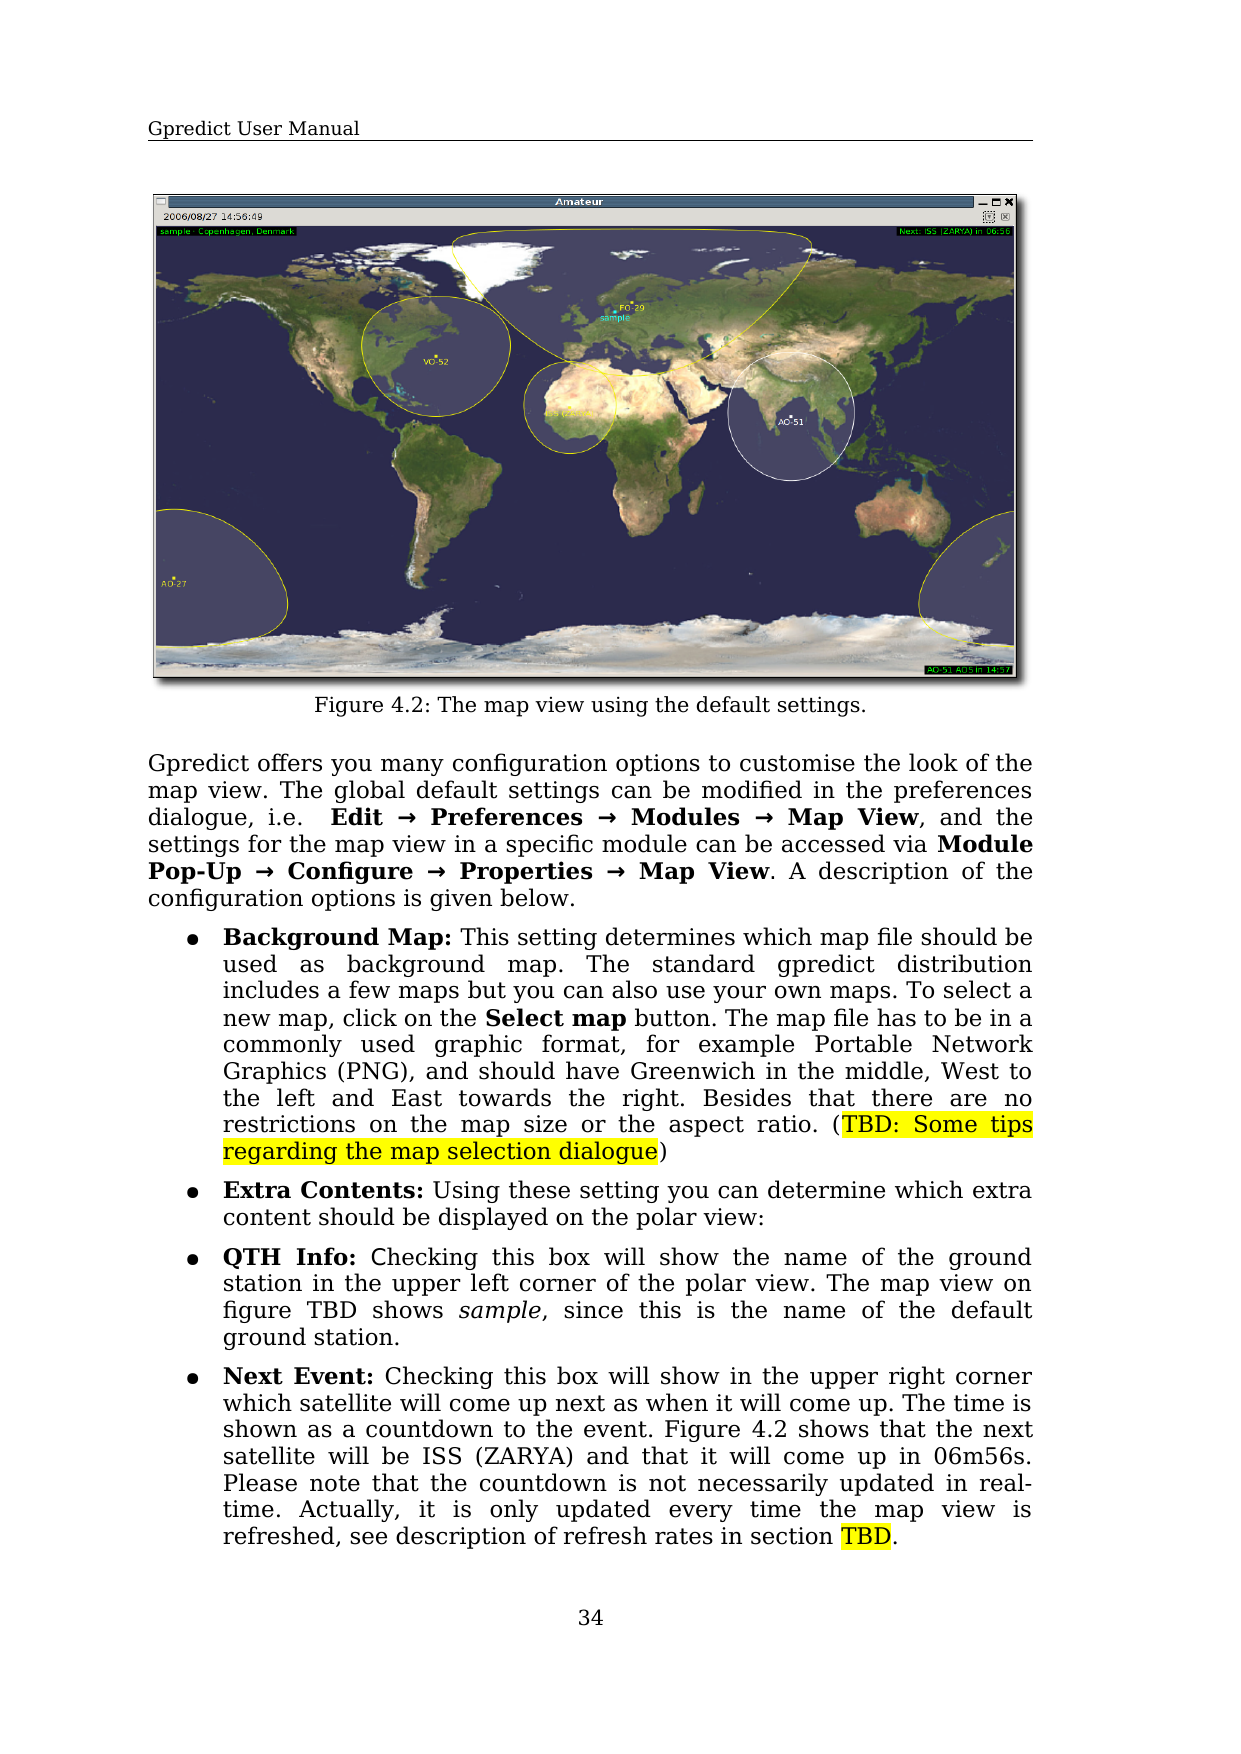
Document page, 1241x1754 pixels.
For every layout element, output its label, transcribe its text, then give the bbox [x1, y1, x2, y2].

list Background Map: This setting determines which map file should be used as background map. The standard gpredict distribution includes a few maps but you can also use your own maps. To select a new map, click on the Select map button. The map file has to be in a commonly used graphic format, for example Portable Network Graphics (PNG), and should have Greenwich in the middle, West to the left and East towards the right. Besides that there are no restrictions on the map size or the aspect ratio. (TBD: Some tips regarding the map selection dialogue) [185, 924, 1033, 1165]
text [148, 177, 1033, 189]
text Gpredict offers you many configuration options to customise the look of the map view. The global default settings can be modified in the preferences dialogue, i.e. Edit → Preferences → Modules → Map View, and the settings for the map view in a specific module can be accessed via Module Pop-Up → Configure → Properties → Map View. A description of the configuration options is given below. [148, 717, 1033, 912]
list Next Event: Checking this box will show in the upper right corner which satellite will come up next as when it will come up. The time is shown as a countdown to the event. Figure 4.2 shows that the next satellite will be ISS (ZARYA) and that it will come up in 06m56s. Please note that the countdown is not necessarily updated in real-time. Actually, it is only updated every time the map view is refreshed, see description of refresh rates in section TBD. [185, 1363, 1033, 1550]
picture [147, 189, 1034, 694]
text Figure 4.2: The map view using the default settings. [148, 694, 1033, 717]
list Extra Contents: Using these setting you can determine which extra content should be displayed on the polar view: [185, 1177, 1033, 1231]
list QTH Info: Checking this box will show the name of the ground station in the upper left corner of the polar view. The map view on figure TBD shows sample, since this is the name of the default ground station. [185, 1243, 1033, 1350]
